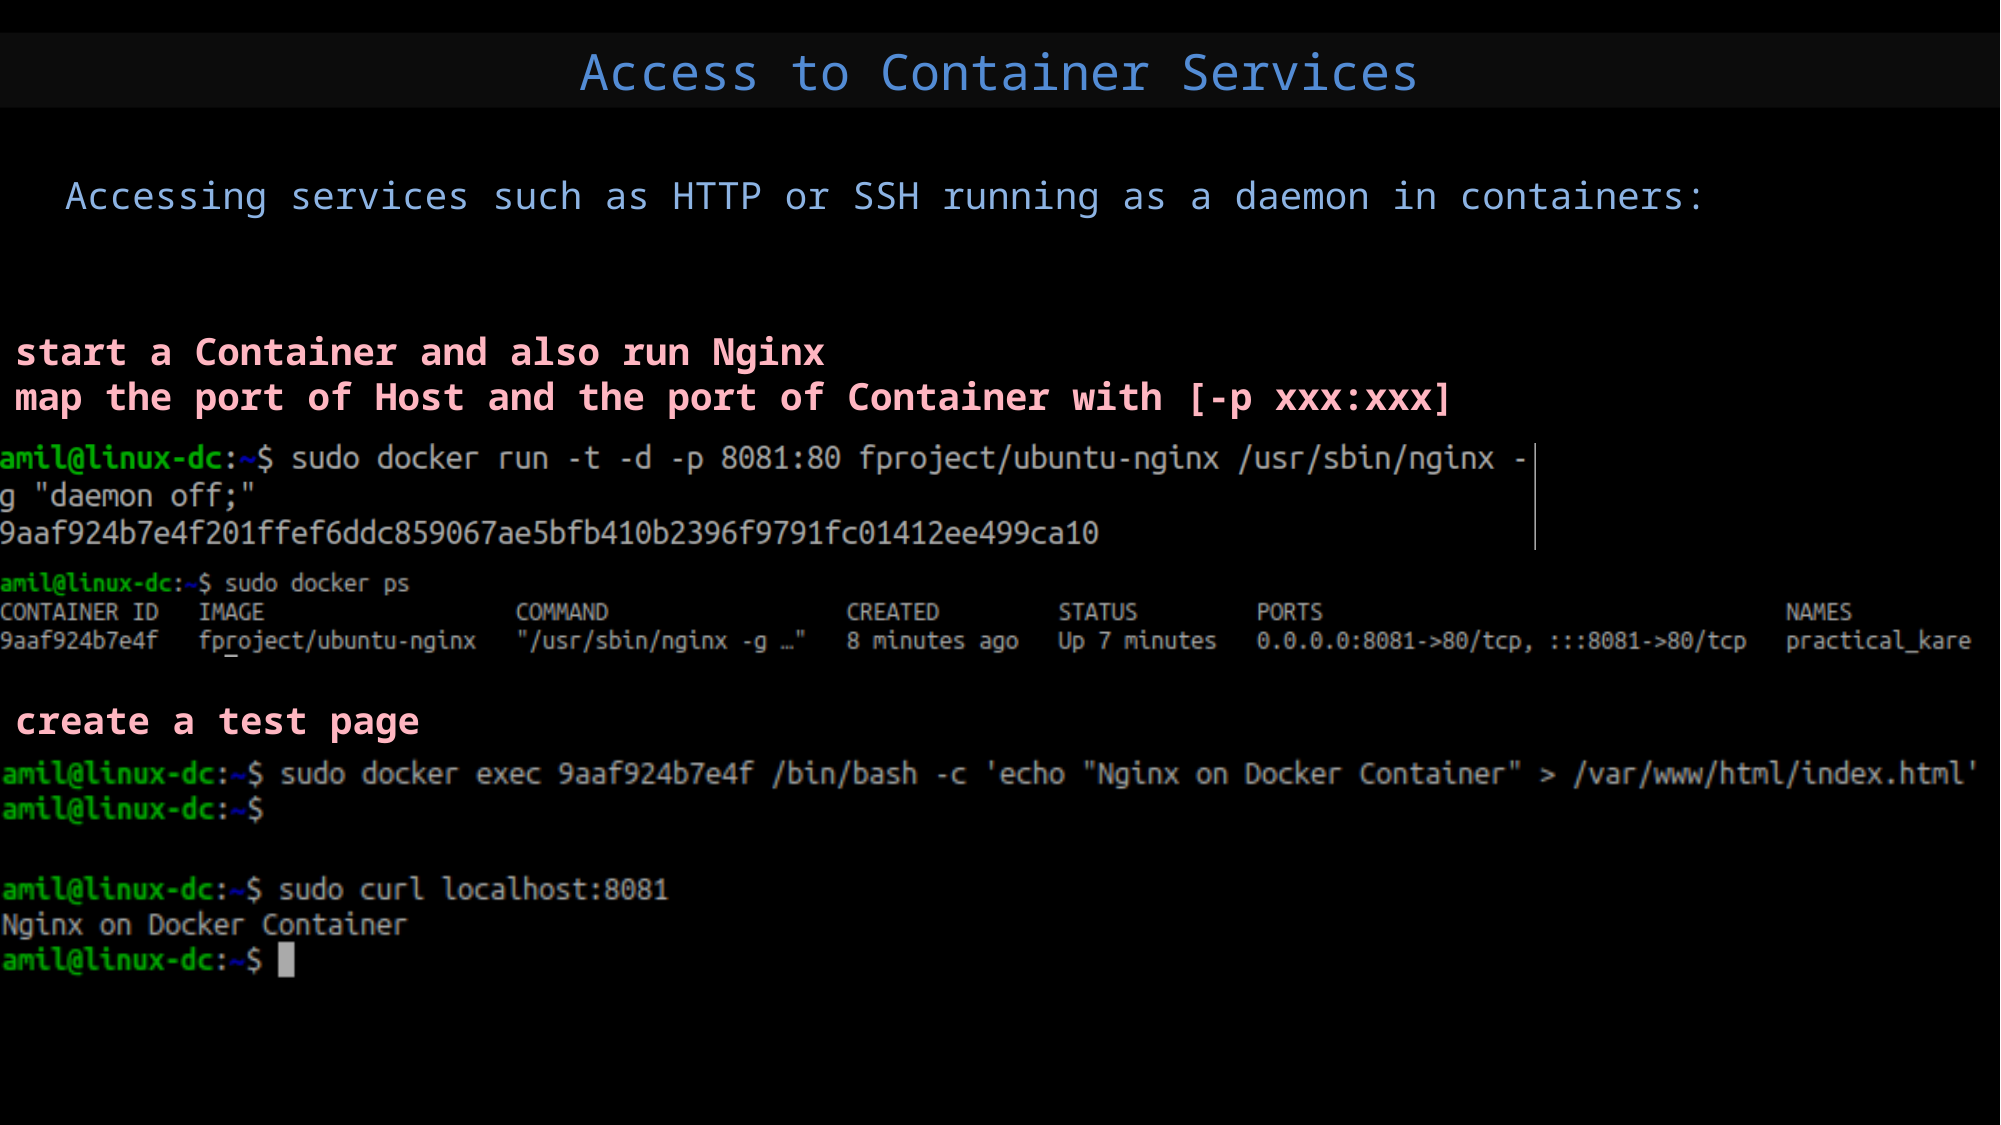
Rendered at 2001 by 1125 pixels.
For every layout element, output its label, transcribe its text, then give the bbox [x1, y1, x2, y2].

text_box Accessing services such as HTTP or SSH running as a daemon in containers: [49, 164, 1931, 225]
text_box Access to Container Services [0, 32, 2000, 108]
text_box create a test page [0, 689, 1000, 750]
picture [0, 754, 2000, 835]
text_box start a Container and also run Nginx map the port of Host and the port of Container with [-p xxx:xxx] [0, 320, 1498, 426]
picture [0, 569, 2000, 657]
picture [0, 443, 1536, 550]
picture [0, 874, 739, 1006]
